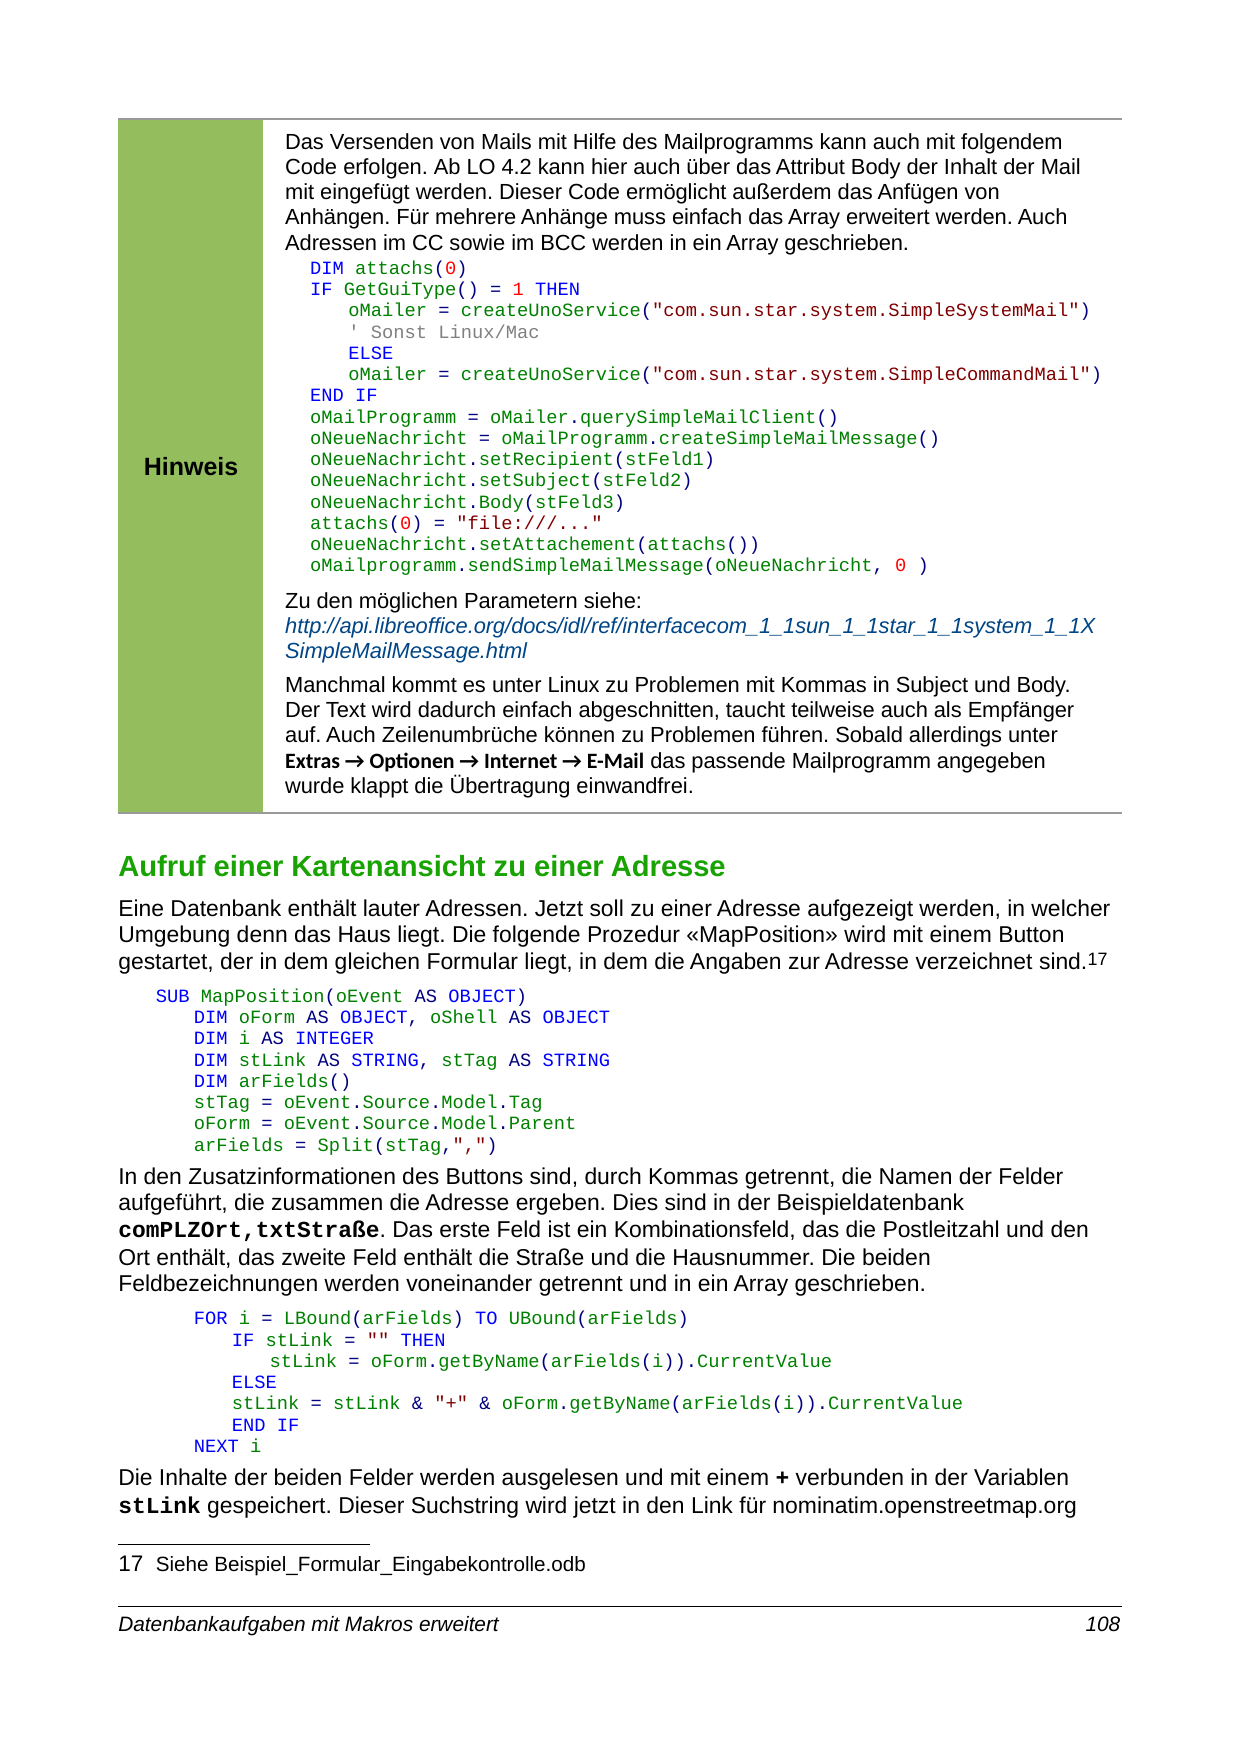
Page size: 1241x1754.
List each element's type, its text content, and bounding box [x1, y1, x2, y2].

text Die Inhalte der beiden Felder werden ausgelesen und mit einem + verbunden in der Variablen stLink gespeichert. Dieser Suchstring wird jetzt in den Link für nominatim.openstreetmap.org [118, 1464, 1122, 1521]
text DIM i AS INTEGER [156, 1029, 1122, 1050]
text SUB MapPosition(oEvent AS OBJECT) [156, 987, 1122, 1008]
text stLink = oForm.getByName(arFields(i)).CurrentValue [156, 1352, 1122, 1373]
text Siehe Beispiel_Formular_Eingabekontrolle.odb [118, 1551, 1122, 1576]
text Eine Datenbank enthält lauter Adressen. Jetzt soll zu einer Adresse aufgezeigt werden, in welcher Umgebung denn das Haus liegt. Die folgende Prozedur «MapPosition» wird mit einem Button gestartet, der in dem gleichen Formular liegt, in dem die Angaben zur Adresse verzeichnet sind. [118, 895, 1122, 974]
text END IF [156, 1415, 1122, 1437]
text oForm = oEvent.Source.Model.Parent [156, 1114, 1122, 1135]
text In den Zusatzinformationen des Buttons sind, durch Kommas getrennt, die Namen der Felder aufgeführt, die zusammen die Adresse ergeben. Dies sind in der Beispieldatenbank comPLZOrt,txtStraße. Das erste Feld ist ein Kombinationsfeld, das die Postleitzahl und den Ort enthält, das zweite Feld enthält die Straße und die Hausnummer. Die beiden Feldbezeichnungen werden voneinander getrennt und in ein Array geschrieben. [118, 1163, 1122, 1297]
text DIM arFields() [156, 1072, 1122, 1093]
text NEXT i [156, 1437, 1122, 1458]
text stTag = oEvent.Source.Model.Tag [156, 1093, 1122, 1114]
text DIM oForm AS OBJECT, oShell AS OBJECT [156, 1008, 1122, 1029]
text DIM stLink AS STRING, stTag AS STRING [156, 1050, 1122, 1072]
text IF stLink = "" THEN [156, 1330, 1122, 1352]
text ELSE [156, 1373, 1122, 1394]
table_header Hinweis [118, 120, 263, 812]
text stLink = stLink & "+" & oForm.getByName(arFields(i)).CurrentValue [156, 1394, 1122, 1415]
text FOR i = LBound(arFields) TO UBound(arFields) [156, 1309, 1122, 1330]
subtitle Aufruf einer Kartenansicht zu einer Adresse [118, 849, 1122, 883]
text arFields = Split(stTag,",") [156, 1135, 1122, 1157]
table_header Das Versenden von Mails mit Hilfe des Mailprogramms kann auch mit folgendem Code erfolgen. Ab LO 4.2 kann hier auch über das Attribut Body der Inhalt der Mail mit eingefügt werden. Dieser Code ermöglicht außerdem das Anfügen von Anhängen. Für mehrere Anhänge muss einfach das Array erweitert werden. Auch Adressen im CC sowie im BCC werden in ein Array geschrieben. DIM attachs(0) IF GetGuiType() = 1 THEN oMailer = createUnoService("com.sun.star.system.SimpleSystemMail") ' Sonst Linux/Mac ELSE oMailer = createUnoService("com.sun.star.system.SimpleCommandMail") END IF oMailProgramm = oMailer.querySimpleMailClient() oNeueNachricht = oMailProgramm.createSimpleMailMessage() oNeueNachricht.setRecipient(stFeld1) oNeueNachricht.setSubject(stFeld2) oNeueNachricht.Body(stFeld3) attachs(0) = "file:///..." oNeueNachricht.setAttachement(attachs()) oMailprogramm.sendSimpleMailMessage(oNeueNachricht, 0 ) Zu den möglichen Parametern siehe: http://api.libreoffice.org/docs/idl/ref/interfacecom_1_1sun_1_1star_1_1system_1_1XSimpleMailMessage.html Manchmal kommt es unter Linux zu Problemen mit Kommas in Subject und Body. Der Text wird dadurch einfach abgeschnitten, taucht teilweise auch als Empfänger auf. Auch Zeilenumbrüche können zu Problemen führen. Sobald allerdings unter Extras → Optionen → Internet → E-Mail das passende Mailprogramm angegeben wurde klappt die Übertragung einwandfrei. [264, 120, 1122, 812]
